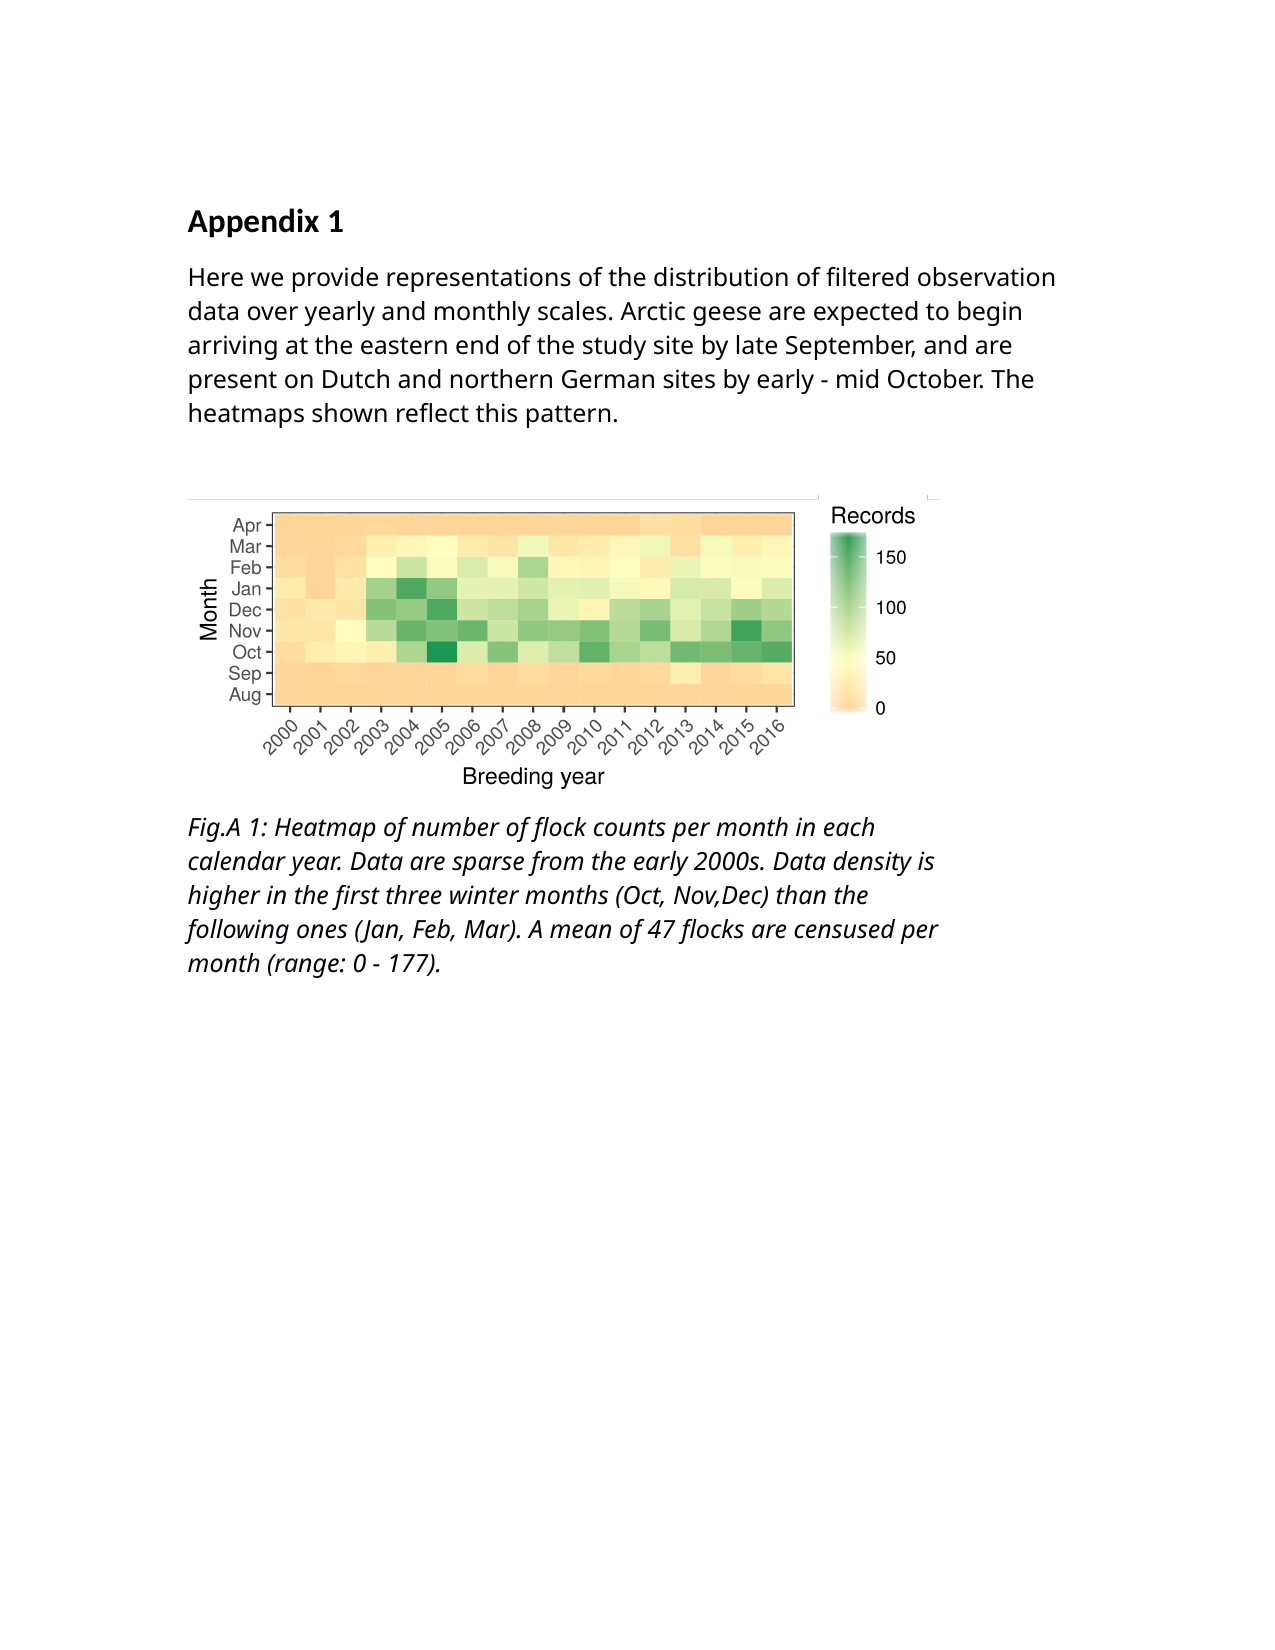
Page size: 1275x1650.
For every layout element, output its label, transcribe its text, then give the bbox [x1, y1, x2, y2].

text Fig.A 1: Heatmap of number of flock counts per month in each calendar year. Data are sparse from the early 2000s. Data density is higher in the first three winter months (Oct, Nov,Dec) than the following ones (Jan, Feb, Mar). A mean of 47 flocks are censused per month (range: 0 - 177). [187, 802, 939, 980]
text Here we provide representations of the distribution of filtered observation data over yearly and monthly scales. Arctic geese are expected to begin arriving at the eastern end of the study site by late September, and are present on Dutch and northern German sites by early - mid October. The heatmaps shown reflect this pattern. [187, 259, 1087, 430]
subtitle Appendix 1 [187, 200, 1087, 241]
picture [187, 495, 940, 802]
